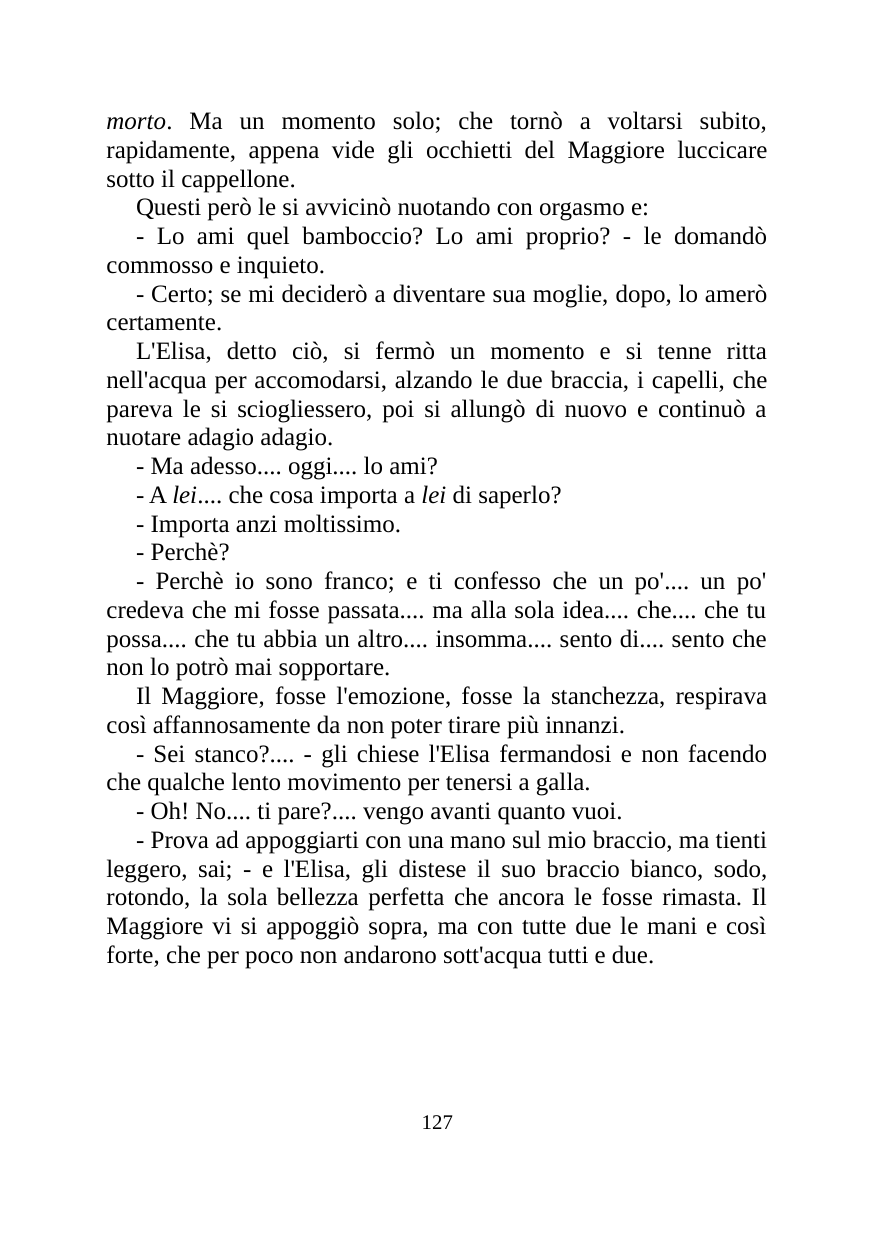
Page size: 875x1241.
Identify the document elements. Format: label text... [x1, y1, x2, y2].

text Questi però le si avvicinò nuotando con orgasmo e: [106, 192, 768, 221]
text - Importa anzi moltissimo. [106, 509, 768, 537]
text - Lo ami quel bamboccio? Lo ami proprio? - le domandò commosso e inquieto. [106, 221, 768, 279]
text L'Elisa, detto ciò, si fermò un momento e si tenne ritta nell'acqua per accomodarsi, alzando le due braccia, i capelli, che pareva le si sciogliessero, poi si allungò di nuovo e continuò a nuotare adagio adagio. [106, 336, 768, 451]
text - Oh! No.... ti pare?.... vengo avanti quanto vuoi. [106, 796, 768, 825]
text - Prova ad appoggiarti con una mano sul mio braccio, ma tienti leggero, sai; - e l'Elisa, gli distese il suo braccio bianco, sodo, rotondo, la sola bellezza perfetta che ancora le fosse rimasta. Il Maggiore vi si appoggiò sopra, ma con tutte due le mani e così forte, che per poco non andarono sott'acqua tutti e due. [106, 825, 768, 969]
text - A lei.... che cosa importa a lei di saperlo? [106, 480, 768, 509]
text - Perchè io sono franco; e ti confesso che un po'.... un po' credeva che mi fosse passata.... ma alla sola idea.... che.... che tu possa.... che tu abbia un altro.... insomma.... sento di.... sento che non lo potrò mai sopportare. [106, 566, 768, 681]
text Il Maggiore, fosse l'emozione, fosse la stanchezza, respirava così affannosamente da non poter tirare più innanzi. [106, 681, 768, 739]
text - Ma adesso.... oggi.... lo ami? [106, 451, 768, 480]
text morto. Ma un momento solo; che tornò a voltarsi subito, rapidamente, appena vide gli occhietti del Maggiore luccicare sotto il cappellone. [106, 106, 768, 192]
text - Sei stanco?.... - gli chiese l'Elisa fermandosi e non facendo che qualche lento movimento per tenersi a galla. [106, 739, 768, 796]
text - Perchè? [106, 537, 768, 566]
text - Certo; se mi deciderò a diventare sua moglie, dopo, lo amerò certamente. [106, 279, 768, 336]
